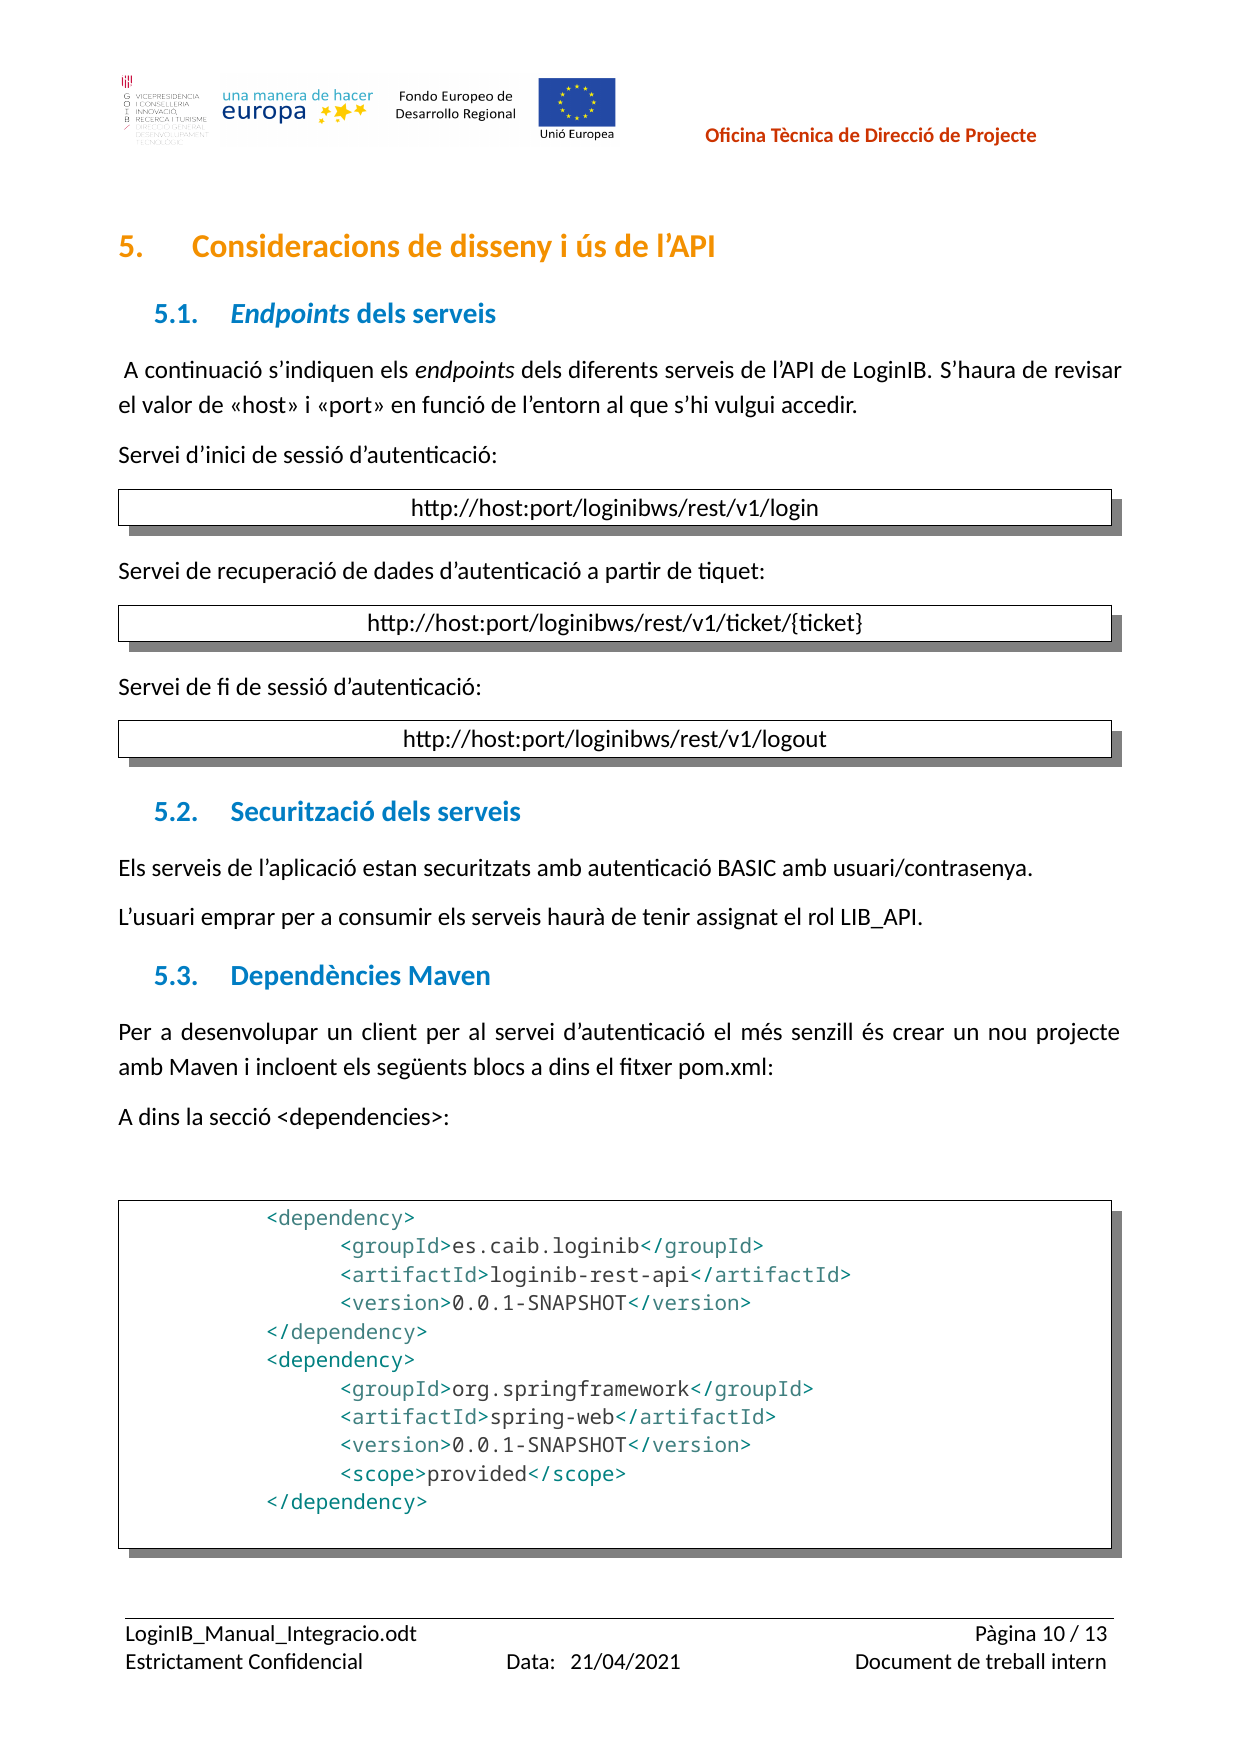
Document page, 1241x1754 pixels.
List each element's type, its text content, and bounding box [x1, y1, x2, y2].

text <artifactId>loginib-rest-api</artifactId> [119, 1257, 1111, 1285]
picture [219, 73, 621, 147]
text <scope>provided</scope> [119, 1456, 1111, 1484]
text L’usuari emprar per a consumir els serveis haurà de tenir assignat el rol LIB_API. [118, 901, 1122, 932]
text A continuació s’indiquen els endpoints dels diferents serveis de l’API de LoginIB. S’haura de revisar el valor de «host» i «port» en funció de l’entorn al que s’hi vulgui accedir. [118, 354, 1122, 420]
subtitle Endpoints dels serveis [153, 295, 1122, 331]
text A dins la secció <dependencies>: [118, 1101, 1122, 1131]
text Per a desenvolupar un client per al servei d’autenticació el més senzill és crear un nou projecte amb Maven i incloent els següents blocs a dins el fitxer pom.xml: [118, 1016, 1122, 1082]
text http://host:port/loginibws/rest/v1/login [119, 490, 1111, 525]
subtitle Dependències Maven [153, 957, 1122, 993]
text </dependency> [119, 1314, 1111, 1342]
text <artifactId>spring-web</artifactId> [119, 1399, 1111, 1428]
text </dependency> [119, 1484, 1111, 1516]
text <groupId>org.springframework</groupId> [119, 1371, 1111, 1399]
text Servei de fi de sessió d’autenticació: [118, 671, 1122, 701]
text Els serveis de l’aplicació estan securitzats amb autenticació BASIC amb usuari/contrasenya. [118, 852, 1122, 882]
text <groupId>es.caib.loginib</groupId> [119, 1228, 1111, 1257]
text http://host:port/loginibws/rest/v1/ticket/{ticket} [119, 606, 1111, 641]
text http://host:port/loginibws/rest/v1/logout [119, 721, 1111, 757]
subtitle Consideracions de disseny i ús de l’API [118, 225, 1122, 266]
subtitle Securització dels serveis [153, 793, 1122, 828]
text <version>0.0.1-SNAPSHOT</version> [119, 1285, 1111, 1314]
picture [118, 73, 213, 147]
text <dependency> [119, 1342, 1111, 1371]
text <dependency> [119, 1201, 1111, 1228]
text Servei de recuperació de dades d’autenticació a partir de tiquet: [118, 555, 1122, 585]
text Servei d’inici de sessió d’autenticació: [118, 439, 1122, 469]
text <version>0.0.1-SNAPSHOT</version> [119, 1428, 1111, 1456]
